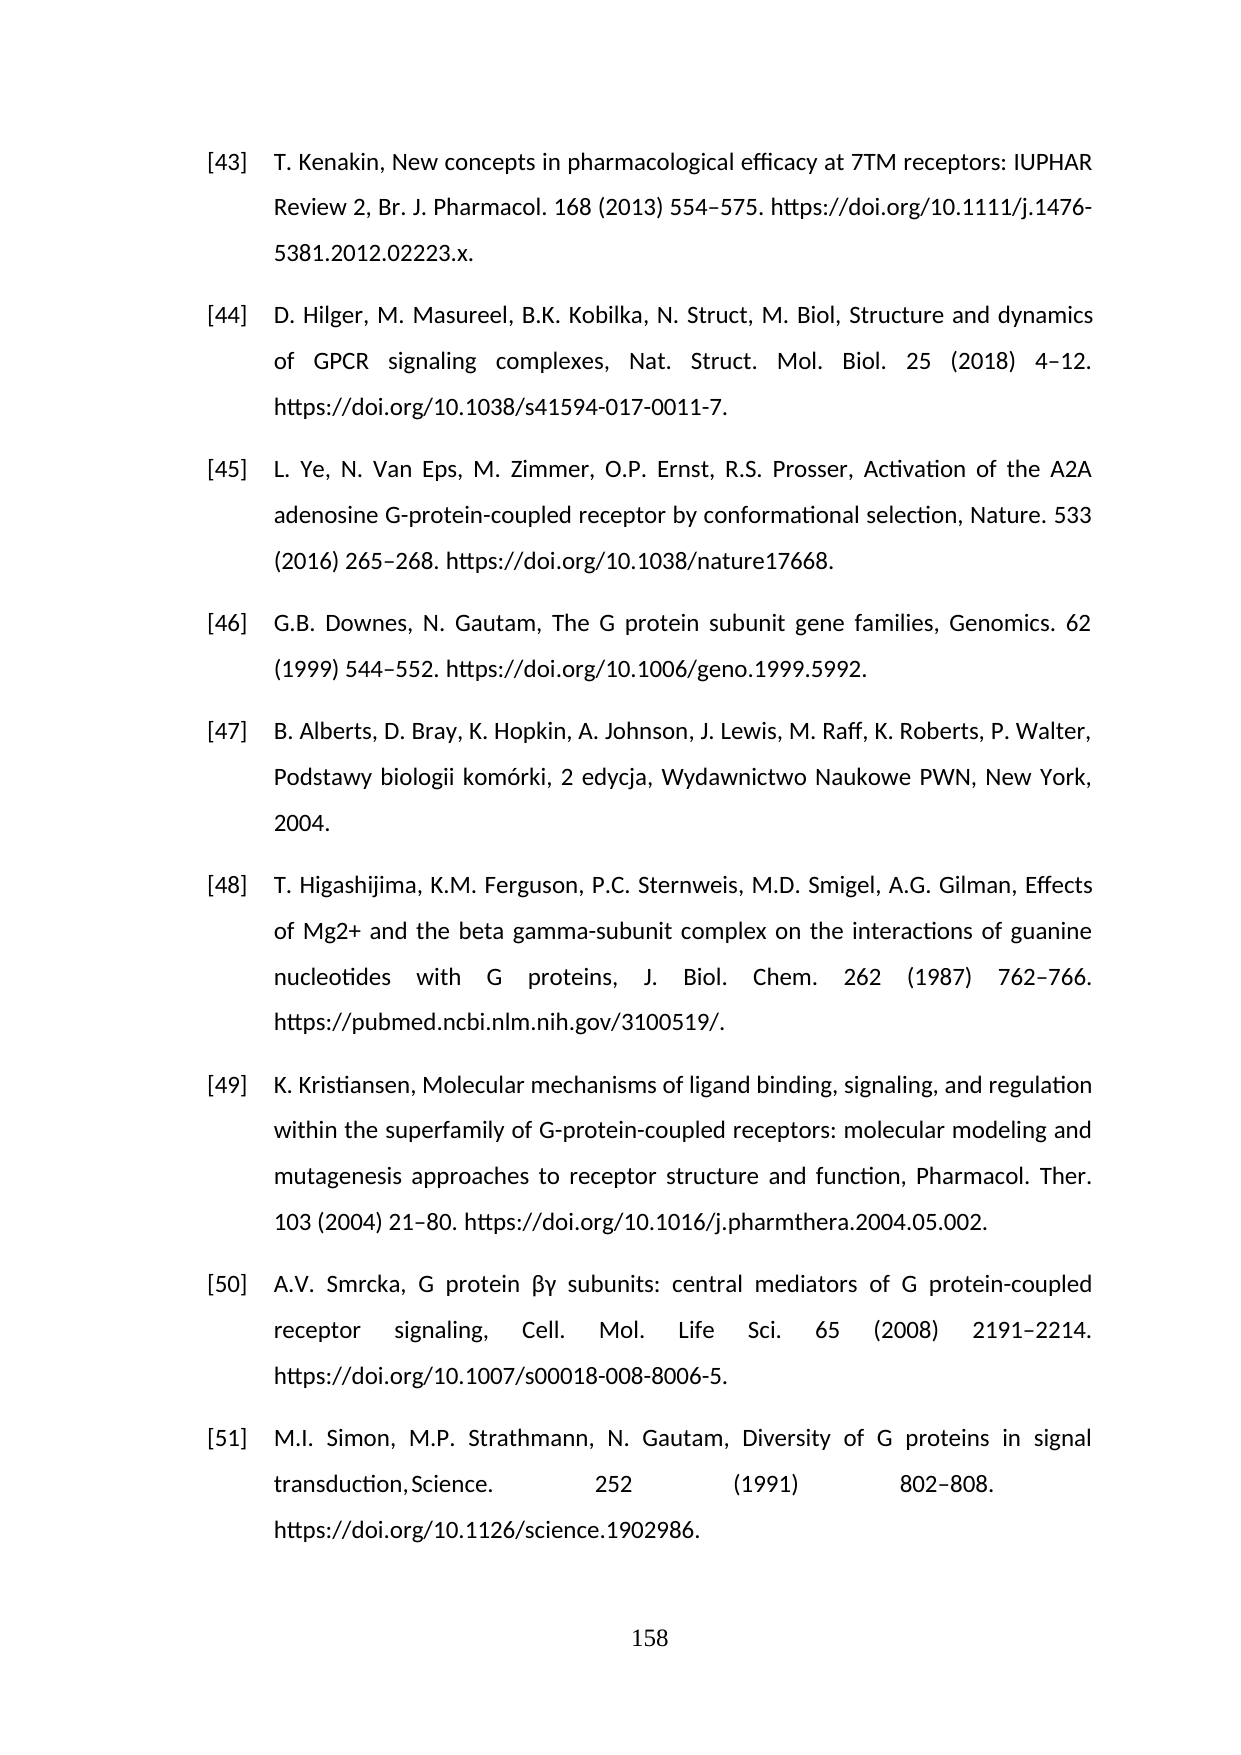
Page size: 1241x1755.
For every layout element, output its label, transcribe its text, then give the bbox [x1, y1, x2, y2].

list T. Kenakin, New concepts in pharmacological efficacy at 7TM receptors: IUPHAR Review 2, Br. J. Pharmacol. 168 (2013) 554–575. https://doi.org/10.1111/j.1476- 5381.2012.02223.x. [207, 146, 1094, 268]
list L. Ye, N. Van Eps, M. Zimmer, O.P. Ernst, R.S. Prosser, Activation of the A2A adenosine G-protein-coupled receptor by conformational selection, Nature. 533 (2016) 265–268. https://doi.org/10.1038/nature17668. [207, 453, 1093, 575]
list M.I. Simon, M.P. Strathmann, N. Gautam, Diversity of G proteins in signal transduction, Science. 252 (1991) 802–808. [207, 1422, 1093, 1498]
text https://doi.org/10.1126/science.1902986. [273, 1514, 1105, 1544]
list B. Alberts, D. Bray, K. Hopkin, A. Johnson, J. Lewis, M. Raff, K. Roberts, P. Walter, Podstawy biologii komórki, 2 edycja, Wydawnictwo Naukowe PWN, New York, 2004. [207, 715, 1093, 837]
list A.V. Smrcka, G protein βγ subunits: central mediators of G protein-coupled receptor signaling, Cell. Mol. Life Sci. 65 (2008) 2191–2214. https://doi.org/10.1007/s00018-008-8006-5. [207, 1268, 1094, 1390]
list T. Higashijima, K.M. Ferguson, P.C. Sternweis, M.D. Smigel, A.G. Gilman, Effects of Mg2+ and the beta gamma-subunit complex on the interactions of guanine nucleotides with G proteins, J. Biol. Chem. 262 (1987) 762–766. https://pubmed.ncbi.nlm.nih.gov/3100519/. [207, 869, 1094, 1037]
list D. Hilger, M. Masureel, B.K. Kobilka, N. Struct, M. Biol, Structure and dynamics of GPCR signaling complexes, Nat. Struct. Mol. Biol. 25 (2018) 4–12. https://doi.org/10.1038/s41594-017-0011-7. [207, 299, 1094, 422]
list K. Kristiansen, Molecular mechanisms of ligand binding, signaling, and regulation within the superfamily of G-protein-coupled receptors: molecular modeling and mutagenesis approaches to receptor structure and function, Pharmacol. Ther. 103 (2004) 21–80. https://doi.org/10.1016/j.pharmthera.2004.05.002. [207, 1069, 1093, 1237]
list G.B. Downes, N. Gautam, The G protein subunit gene families, Genomics. 62 (1999) 544–552. https://doi.org/10.1006/geno.1999.5992. [207, 607, 1093, 683]
